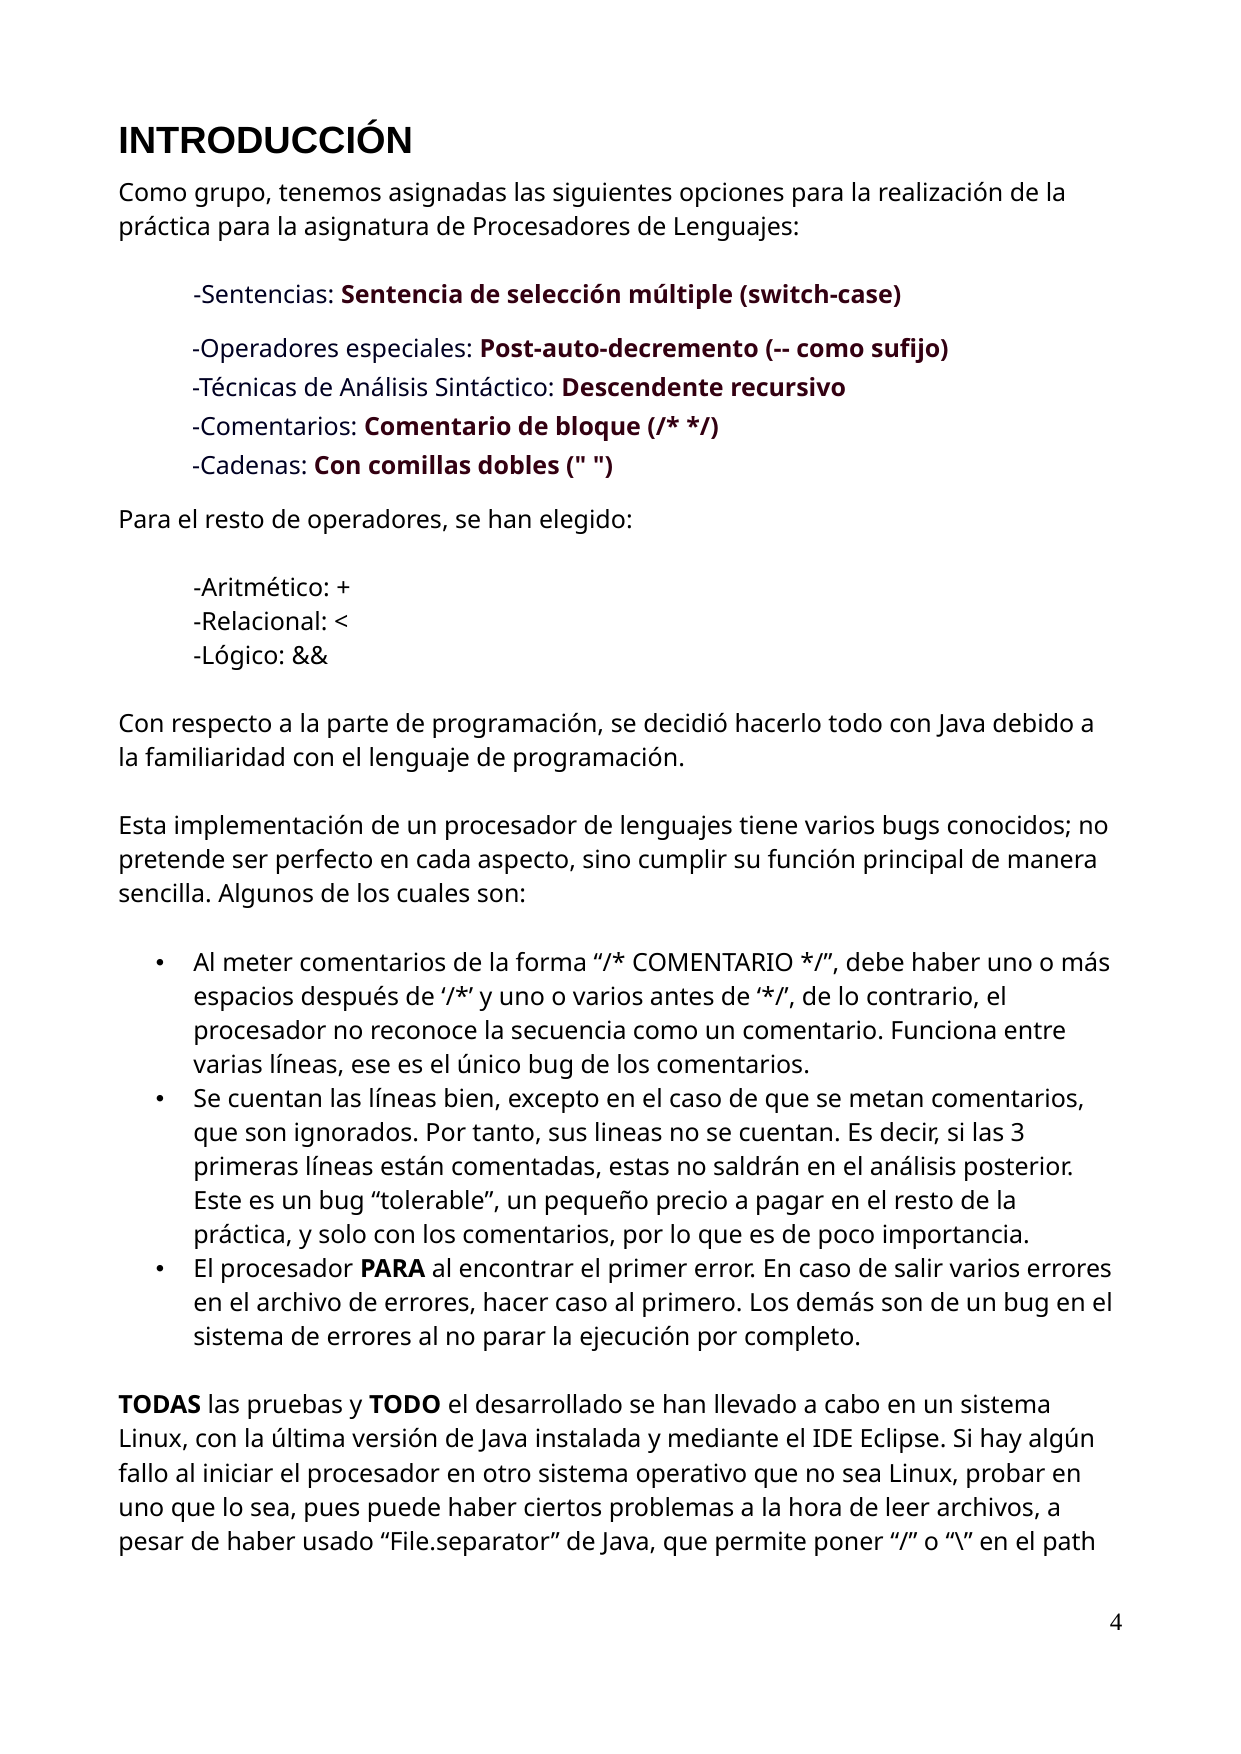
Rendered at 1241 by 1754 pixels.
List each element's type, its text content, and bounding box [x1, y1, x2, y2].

text Como grupo, tenemos asignadas las siguientes opciones para la realización de la práctica para la asignatura de Procesadores de Lenguajes: [118, 174, 1122, 242]
text -Sentencias: Sentencia de selección múltiple (switch-case) [118, 276, 1122, 311]
list Se cuentan las líneas bien, excepto en el caso de que se metan comentarios, que son ignorados. Por tanto, sus lineas no se cuentan. Es decir, si las 3 primeras líneas están comentadas, estas no saldrán en el análisis posterior. Este es un bug “tolerable”, un pequeño precio a pagar en el resto de la práctica, y solo con los comentarios, por lo que es de poco importancia. [156, 1081, 1122, 1251]
list El procesador PARA al encontrar el primer error. En caso de salir varios errores en el archivo de errores, hacer caso al primero. Los demás son de un bug en el sistema de errores al no parar la ejecución por completo. [156, 1251, 1122, 1353]
text -Lógico: && [118, 638, 1122, 672]
text Para el resto de operadores, se han elegido: [118, 501, 1122, 536]
list -Técnicas de Análisis Sintáctico: Descendente recursivo [118, 369, 1122, 403]
list -Cadenas: Con comillas dobles (" ") [118, 448, 1122, 482]
list Al meter comentarios de la forma “/* COMENTARIO */”, debe haber uno o más espacios después de ‘/*’ y uno o varios antes de ‘*/’, de lo contrario, el procesador no reconoce la secuencia como un comentario. Funciona entre varias líneas, ese es el único bug de los comentarios. [156, 944, 1122, 1081]
text -Aritmético: + [118, 569, 1122, 604]
text Esta implementación de un procesador de lenguajes tiene varios bugs conocidos; no pretende ser perfecto en cada aspecto, sino cumplir su función principal de manera sencilla. Algunos de los cuales son: [118, 808, 1122, 910]
subtitle INTRODUCCIÓN [118, 118, 1122, 162]
text Con respecto a la parte de programación, se decidió hacerlo todo con Java debido a la familiaridad con el lenguaje de programación. [118, 706, 1122, 774]
list -Comentarios: Comentario de bloque (/* */) [118, 408, 1122, 443]
text TODAS las pruebas y TODO el desarrollado se han llevado a cabo en un sistema Linux, con la última versión de Java instalada y mediante el IDE Eclipse. Si hay algún fallo al iniciar el procesador en otro sistema operativo que no sea Linux, probar en uno que lo sea, pues puede haber ciertos problemas a la hora de leer archivos, a pesar de haber usado “File.separator” de Java, que permite poner “/” o “\” en el path [118, 1387, 1122, 1557]
list -Operadores especiales: Post-auto-decremento (-- como sufijo) [118, 330, 1122, 364]
text -Relacional: < [118, 604, 1122, 638]
